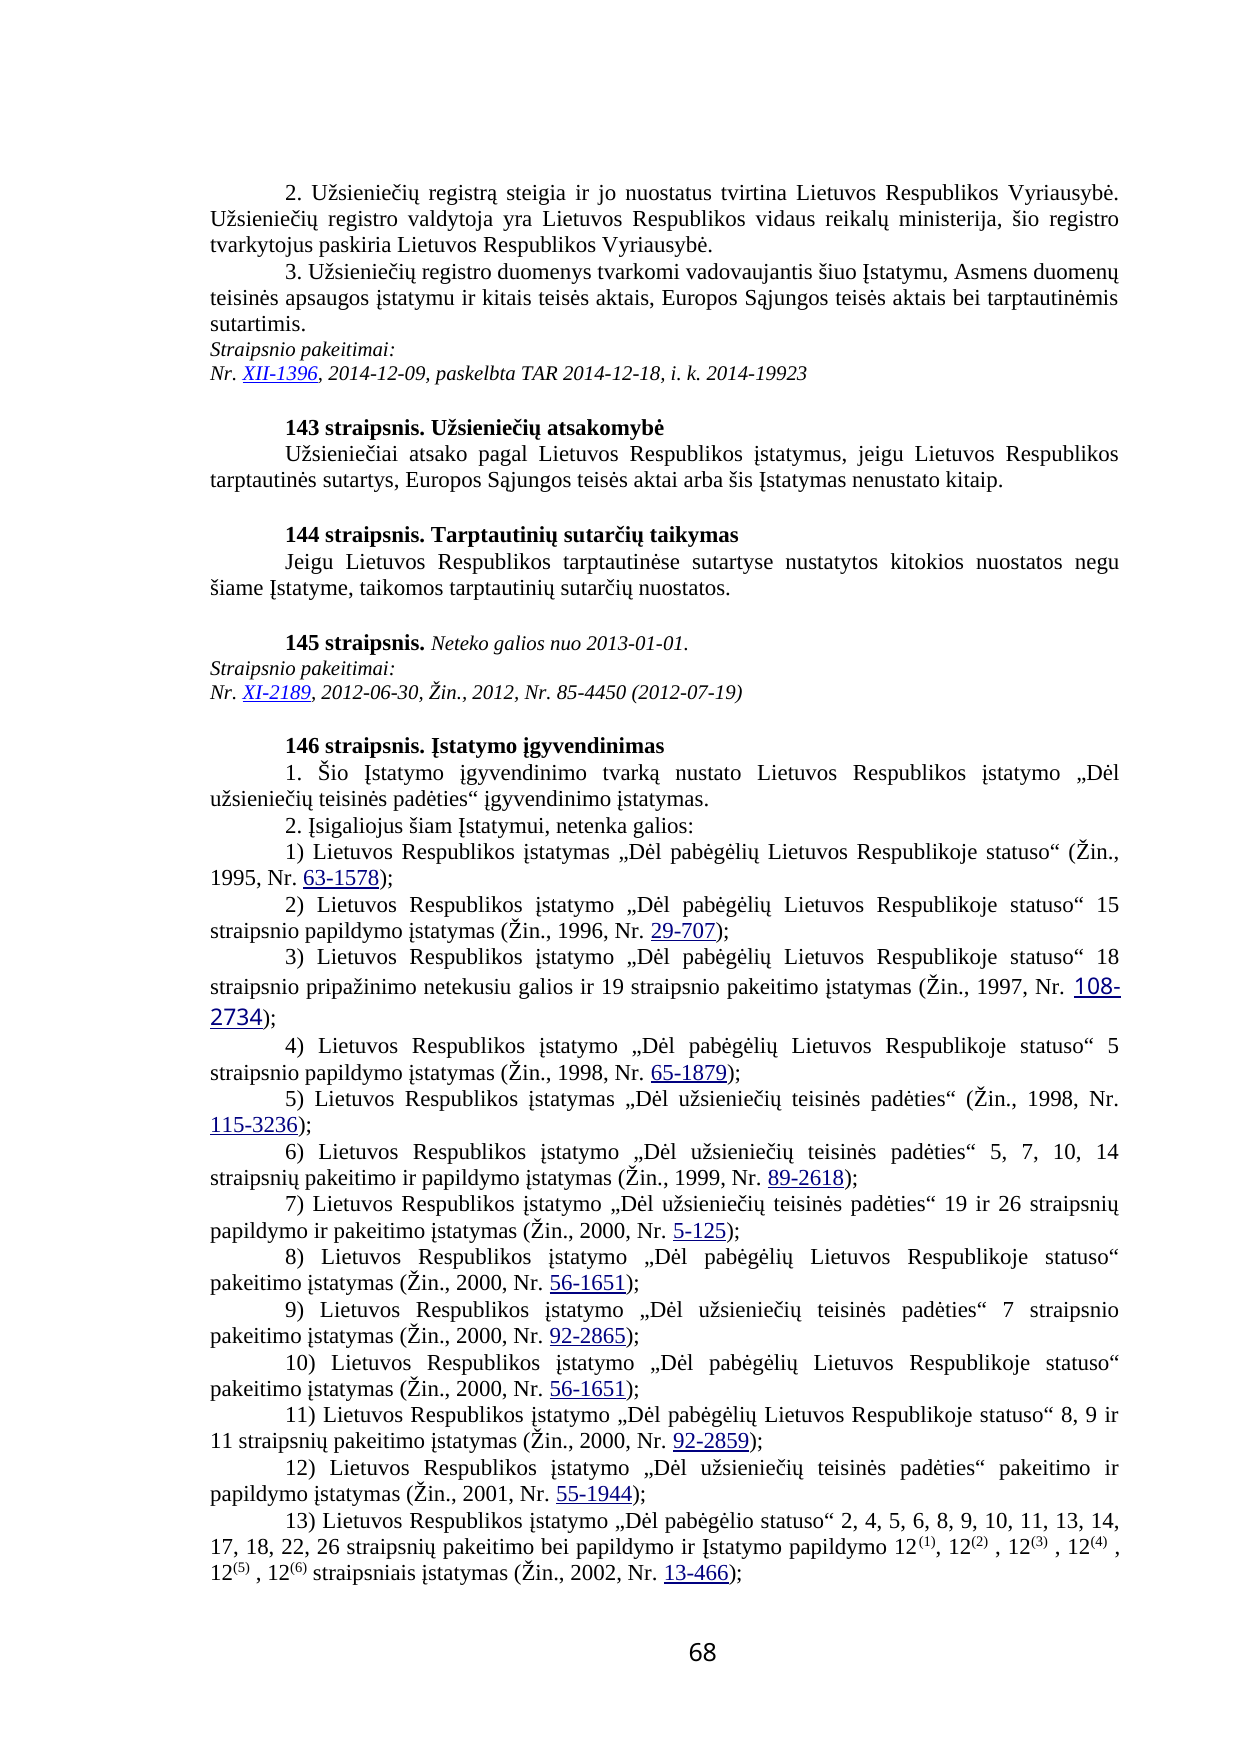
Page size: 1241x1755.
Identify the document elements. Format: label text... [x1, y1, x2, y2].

subtitle 143 straipsnis. Užsieniečių atsakomybė [210, 414, 1120, 440]
text 4) Lietuvos Respublikos įstatymo „Dėl pabėgėlių Lietuvos Respublikoje statuso“ 5 straipsnio papildymo įstatymas (Žin., 1998, Nr. 65-1879); [210, 1032, 1120, 1085]
text 144 straipsnis. Tarptautinių sutarčių taikymas [210, 522, 1120, 548]
text 6) Lietuvos Respublikos įstatymo „Dėl užsieniečių teisinės padėties“ 5, 7, 10, 14 straipsnių pakeitimo ir papildymo įstatymas (Žin., 1999, Nr. 89-2618); [210, 1138, 1120, 1190]
text 2) Lietuvos Respublikos įstatymo „Dėl pabėgėlių Lietuvos Respublikoje statuso“ 15 straipsnio papildymo įstatymas (Žin., 1996, Nr. 29-707); [210, 891, 1120, 943]
text 146 straipsnis. Įstatymo įgyvendinimas [210, 733, 1120, 759]
text 13) Lietuvos Respublikos įstatymo „Dėl pabėgėlio statuso“ 2, 4, 5, 6, 8, 9, 10, 11, 13, 14, 17, 18, 22, 26 straipsnių pakeitimo bei papildymo ir Įstatymo papildymo 12(1), 12(2) , 12(3) , 12(4) , 12(5) , 12(6) straipsniais įstatymas (Žin., 2002, Nr. 13-466); [210, 1507, 1120, 1586]
text 12) Lietuvos Respublikos įstatymo „Dėl užsieniečių teisinės padėties“ pakeitimo ir papildymo įstatymas (Žin., 2001, Nr. 55-1944); [210, 1454, 1120, 1507]
text Jeigu Lietuvos Respublikos tarptautinėse sutartyse nustatytos kitokios nuostatos negu šiame Įstatyme, taikomos tarptautinių sutarčių nuostatos. [210, 548, 1120, 601]
text 145 straipsnis. Neteko galios nuo 2013-01-01. [210, 629, 1120, 656]
text 3) Lietuvos Respublikos įstatymo „Dėl pabėgėlių Lietuvos Respublikoje statuso“ 18 straipsnio pripažinimo netekusiu galios ir 19 straipsnio pakeitimo įstatymas (Žin., 1997, Nr. 108-2734); [210, 943, 1120, 1032]
text Nr. XII-1396, 2014-12-09, paskelbta TAR 2014-12-18, i. k. 2014-19923 [210, 361, 1120, 385]
text Nr. XI-2189, 2012-06-30, Žin., 2012, Nr. 85-4450 (2012-07-19) [210, 680, 1120, 704]
text 1. Šio Įstatymo įgyvendinimo tvarką nustato Lietuvos Respublikos įstatymo „Dėl užsieniečių teisinės padėties“ įgyvendinimo įstatymas. [210, 759, 1120, 812]
text 11) Lietuvos Respublikos įstatymo „Dėl pabėgėlių Lietuvos Respublikoje statuso“ 8, 9 ir 11 straipsnių pakeitimo įstatymas (Žin., 2000, Nr. 92-2859); [210, 1401, 1120, 1454]
text 8) Lietuvos Respublikos įstatymo „Dėl pabėgėlių Lietuvos Respublikoje statuso“ pakeitimo įstatymas (Žin., 2000, Nr. 56-1651); [210, 1243, 1120, 1296]
text 7) Lietuvos Respublikos įstatymo „Dėl užsieniečių teisinės padėties“ 19 ir 26 straipsnių papildymo ir pakeitimo įstatymas (Žin., 2000, Nr. 5-125); [210, 1190, 1120, 1243]
text 5) Lietuvos Respublikos įstatymas „Dėl užsieniečių teisinės padėties“ (Žin., 1998, Nr. 115-3236); [210, 1085, 1120, 1138]
text 2. Užsieniečių registrą steigia ir jo nuostatus tvirtina Lietuvos Respublikos Vyriausybė. Užsieniečių registro valdytoja yra Lietuvos Respublikos vidaus reikalų ministerija, šio registro tvarkytojus paskiria Lietuvos Respublikos Vyriausybė. [210, 179, 1120, 258]
text Straipsnio pakeitimai: [210, 656, 1120, 680]
text Užsieniečiai atsako pagal Lietuvos Respublikos įstatymus, jeigu Lietuvos Respublikos tarptautinės sutartys, Europos Sąjungos teisės aktai arba šis Įstatymas nenustato kitaip. [210, 440, 1120, 493]
text 9) Lietuvos Respublikos įstatymo „Dėl užsieniečių teisinės padėties“ 7 straipsnio pakeitimo įstatymas (Žin., 2000, Nr. 92-2865); [210, 1296, 1120, 1348]
text Straipsnio pakeitimai: [210, 337, 1120, 361]
text 3. Užsieniečių registro duomenys tvarkomi vadovaujantis šiuo Įstatymu, Asmens duomenų teisinės apsaugos įstatymu ir kitais teisės aktais, Europos Sąjungos teisės aktais bei tarptautinėmis sutartimis. [210, 258, 1120, 337]
text 10) Lietuvos Respublikos įstatymo „Dėl pabėgėlių Lietuvos Respublikoje statuso“ pakeitimo įstatymas (Žin., 2000, Nr. 56-1651); [210, 1348, 1120, 1401]
text 1) Lietuvos Respublikos įstatymas „Dėl pabėgėlių Lietuvos Respublikoje statuso“ (Žin., 1995, Nr. 63-1578); [210, 838, 1120, 891]
text 2. Įsigaliojus šiam Įstatymui, netenka galios: [210, 812, 1120, 838]
